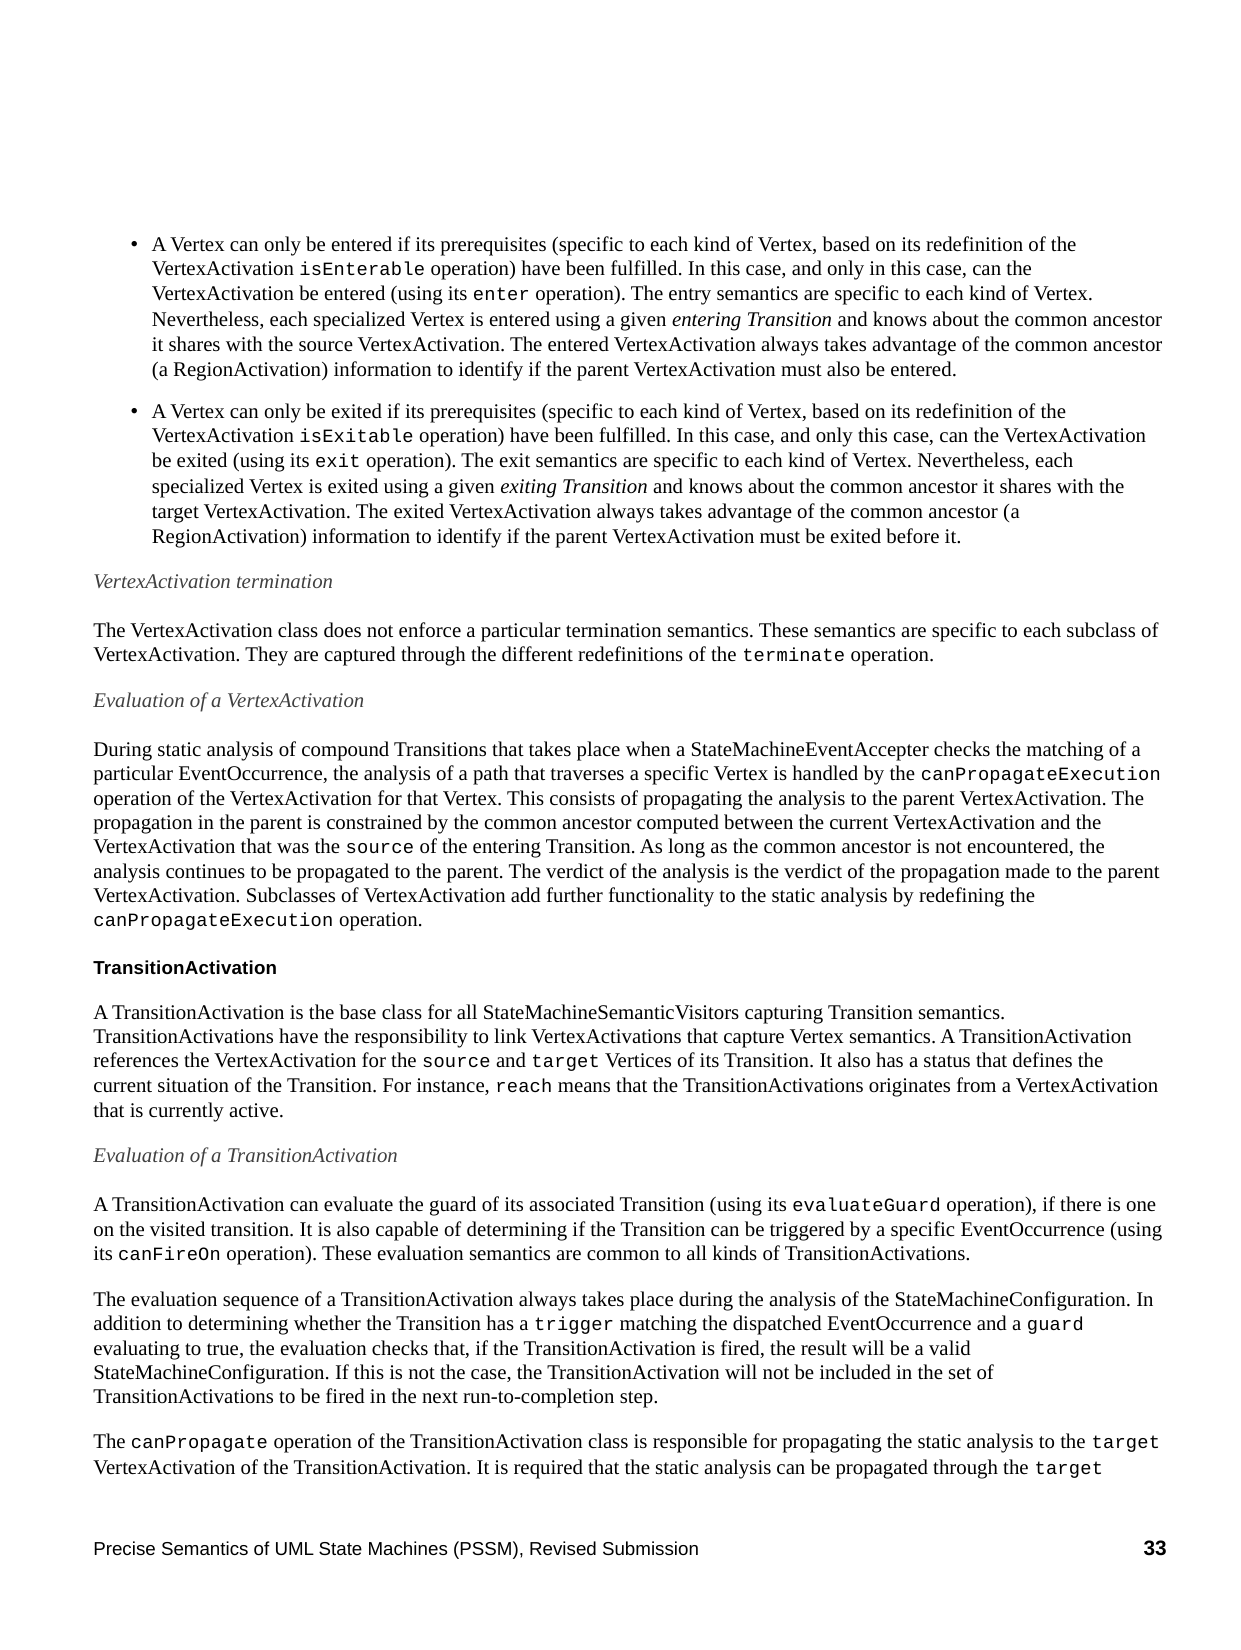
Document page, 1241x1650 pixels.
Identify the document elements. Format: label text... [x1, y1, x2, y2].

list A Vertex can only be entered if its prerequisites (specific to each kind of Vertex, based on its redefinition of the VertexActivation isEnterable operation) have been fulfilled. In this case, and only in this case, can the VertexActivation be entered (using its enter operation). The entry semantics are specific to each kind of Vertex. Nevertheless, each specialized Vertex is entered using a given entering Transition and knows about the common ancestor it shares with the source VertexActivation. The entered VertexActivation always takes advantage of the common ancestor (a RegionActivation) information to identify if the parent VertexActivation must also be entered. [131, 231, 1164, 381]
list A Vertex can only be exited if its prerequisites (specific to each kind of Vertex, based on its redefinition of the VertexActivation isExitable operation) have been fulfilled. In this case, and only this case, can the VertexActivation be exited (using its exit operation). The exit semantics are specific to each kind of Vertex. Nevertheless, each specialized Vertex is exited using a given exiting Transition and knows about the common ancestor it shares with the target VertexActivation. The exited VertexActivation always takes advantage of the common ancestor (a RegionActivation) information to identify if the parent VertexActivation must be exited before it. [131, 398, 1164, 548]
subtitle Evaluation of a VertexActivation [93, 688, 1164, 712]
text A TransitionActivation can evaluate the guard of its associated Transition (using its evaluateGuard operation), if there is one on the visited transition. It is also capable of determining if the Transition can be triggered by a specific EventOccurrence (using its canFireOn operation). These evaluation semantics are common to all kinds of TransitionActivations. [93, 1192, 1164, 1266]
text The VertexActivation class does not enforce a particular termination semantics. These semantics are specific to each subclass of VertexActivation. They are captured through the different redefinitions of the terminate operation. [93, 618, 1164, 667]
subtitle VertexActivation termination [93, 569, 1164, 593]
text During static analysis of compound Transitions that takes place when a StateMachineEventAccepter checks the matching of a particular EventOccurrence, the analysis of a path that traverses a specific Vertex is handled by the canPropagateExecution operation of the VertexActivation for that Vertex. This consists of propagating the analysis to the parent VertexActivation. The propagation in the parent is constrained by the common ancestor computed between the current VertexActivation and the VertexActivation that was the source of the entering Transition. As long as the common ancestor is not encountered, the analysis continues to be propagated to the parent. The verdict of the analysis is the verdict of the propagation made to the parent VertexActivation. Subclasses of VertexActivation add further functionality to the static analysis by redefining the canPropagateExecution operation. [93, 736, 1164, 932]
text The evaluation sequence of a TransitionActivation always takes place during the analysis of the StateMachineConfiguration. In addition to determining whether the Transition has a trigger matching the dispatched EventOccurrence and a guard evaluating to true, the evaluation checks that, if the TransitionActivation is fired, the result will be a valid StateMachineConfiguration. If this is not the case, the TransitionActivation will not be included in the set of TransitionActivations to be fired in the next run-to-completion step. [93, 1287, 1164, 1408]
subtitle TransitionActivation [93, 957, 1164, 979]
text A TransitionActivation is the base class for all StateMachineSemanticVisitors capturing Transition semantics. TransitionActivations have the responsibility to link VertexActivations that capture Vertex semantics. A TransitionActivation references the VertexActivation for the source and target Vertices of its Transition. It also has a status that defines the current situation of the Transition. For instance, reach means that the TransitionActivations originates from a VertexActivation that is currently active. [93, 1000, 1164, 1122]
text The canPropagate operation of the TransitionActivation class is responsible for propagating the static analysis to the target VertexActivation of the TransitionActivation. It is required that the static analysis can be propagated through the target [93, 1429, 1164, 1480]
subtitle Evaluation of a TransitionActivation [93, 1143, 1164, 1167]
